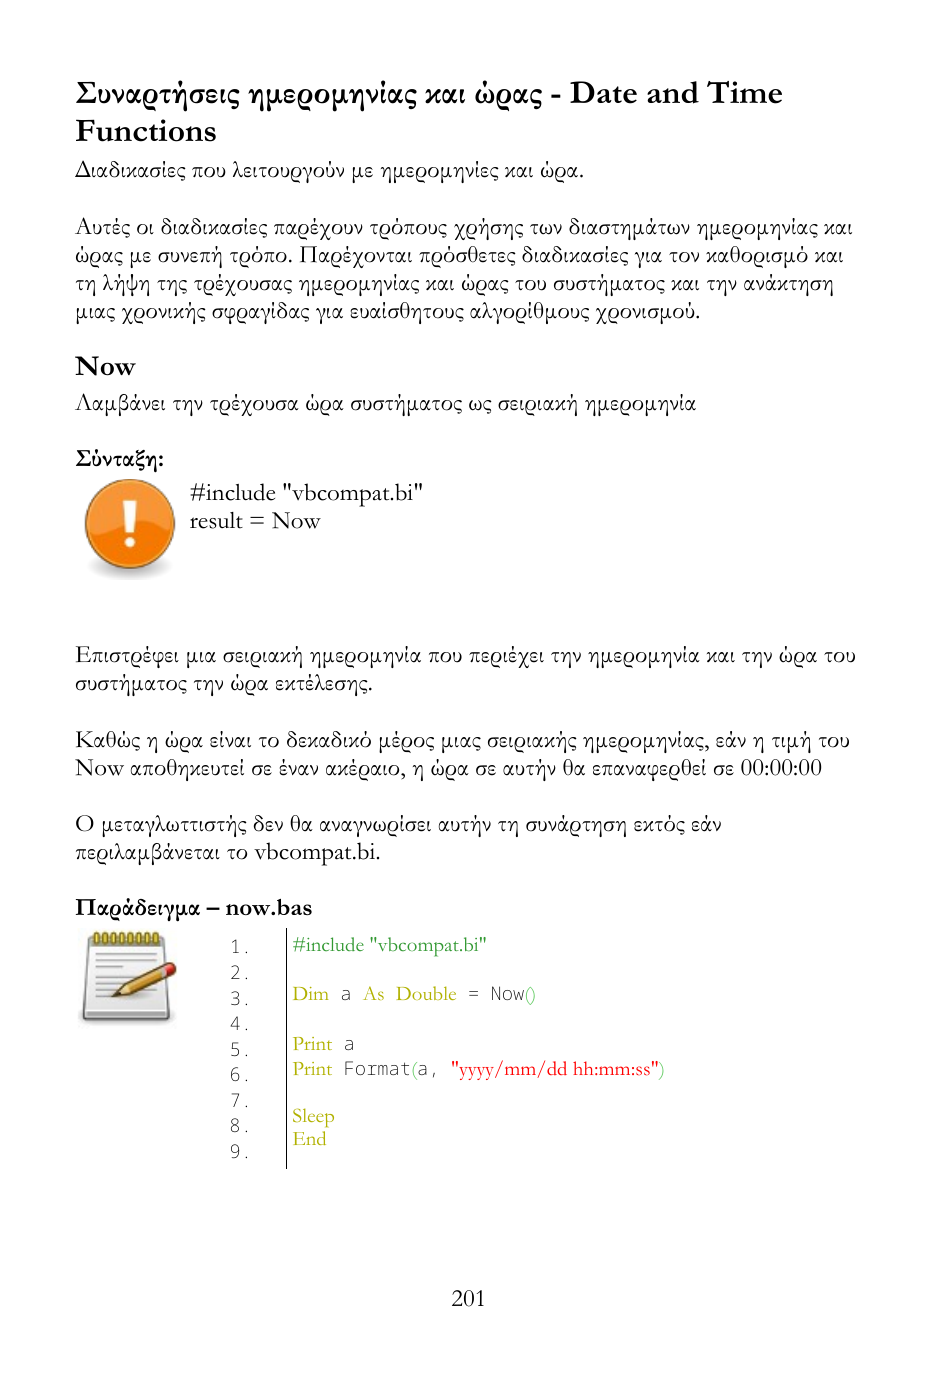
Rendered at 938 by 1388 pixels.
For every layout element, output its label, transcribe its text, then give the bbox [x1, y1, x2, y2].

table_header #include "vbcompat.bi" Dim a As Double = Now() Print a Print Format(a, "yyyy/mm/dd hh:mm:ss") Sleep End [287, 928, 857, 1169]
text Λαμβάνει την τρέχουσα ώρα συστήματος ως σειριακή ημερομηνία [75, 389, 862, 417]
text Σύνταξη: [75, 445, 862, 473]
table_header [180, 923, 863, 1196]
text Επιστρέφει μια σειριακή ημερομηνία που περιέχει την ημερομηνία και την ώρα του συστήματος την ώρα εκτέλεσης. [75, 641, 862, 697]
table_header [75, 474, 183, 613]
text Καθώς η ώρα είναι το δεκαδικό μέρος μιας σειριακής ημερομηνίας, εάν η τιμή του Now αποθηκευτεί σε έναν ακέραιο, η ώρα σε αυτήν θα επαναφερθεί σε 00:00:00 [75, 726, 862, 782]
text Αυτές οι διαδικασίες παρέχουν τρόπους χρήσης των διαστημάτων ημερομηνίας και ώρας με συνεπή τρόπο. Παρέχονται πρόσθετες διαδικασίες για τον καθορισμό και τη λήψη της τρέχουσας ημερομηνίας και ώρας του συστήματος και την ανάκτηση μιας χρονικής σφραγίδας για ευαίσθητους αλγορίθμους χρονισμού. [75, 212, 862, 325]
picture [77, 928, 178, 1029]
subtitle Συναρτήσεις ημερομηνίας και ώρας - Date and Time Functions [75, 75, 862, 150]
text Ο μεταγλωττιστής δεν θα αναγνωρίσει αυτήν τη συνάρτηση εκτός εάν περιλαμβάνεται το vbcompat.bi. [75, 810, 862, 866]
subtitle Now [75, 350, 862, 383]
text Διαδικασίες που λειτουργούν με ημερομηνίες και ώρα. [75, 156, 862, 184]
picture [79, 479, 180, 580]
table_header [186, 928, 286, 1169]
table_header #include "vbcompat.bi" result = Now [184, 474, 863, 613]
text Παράδειγμα – now.bas [75, 894, 862, 922]
table_header [75, 923, 180, 1196]
